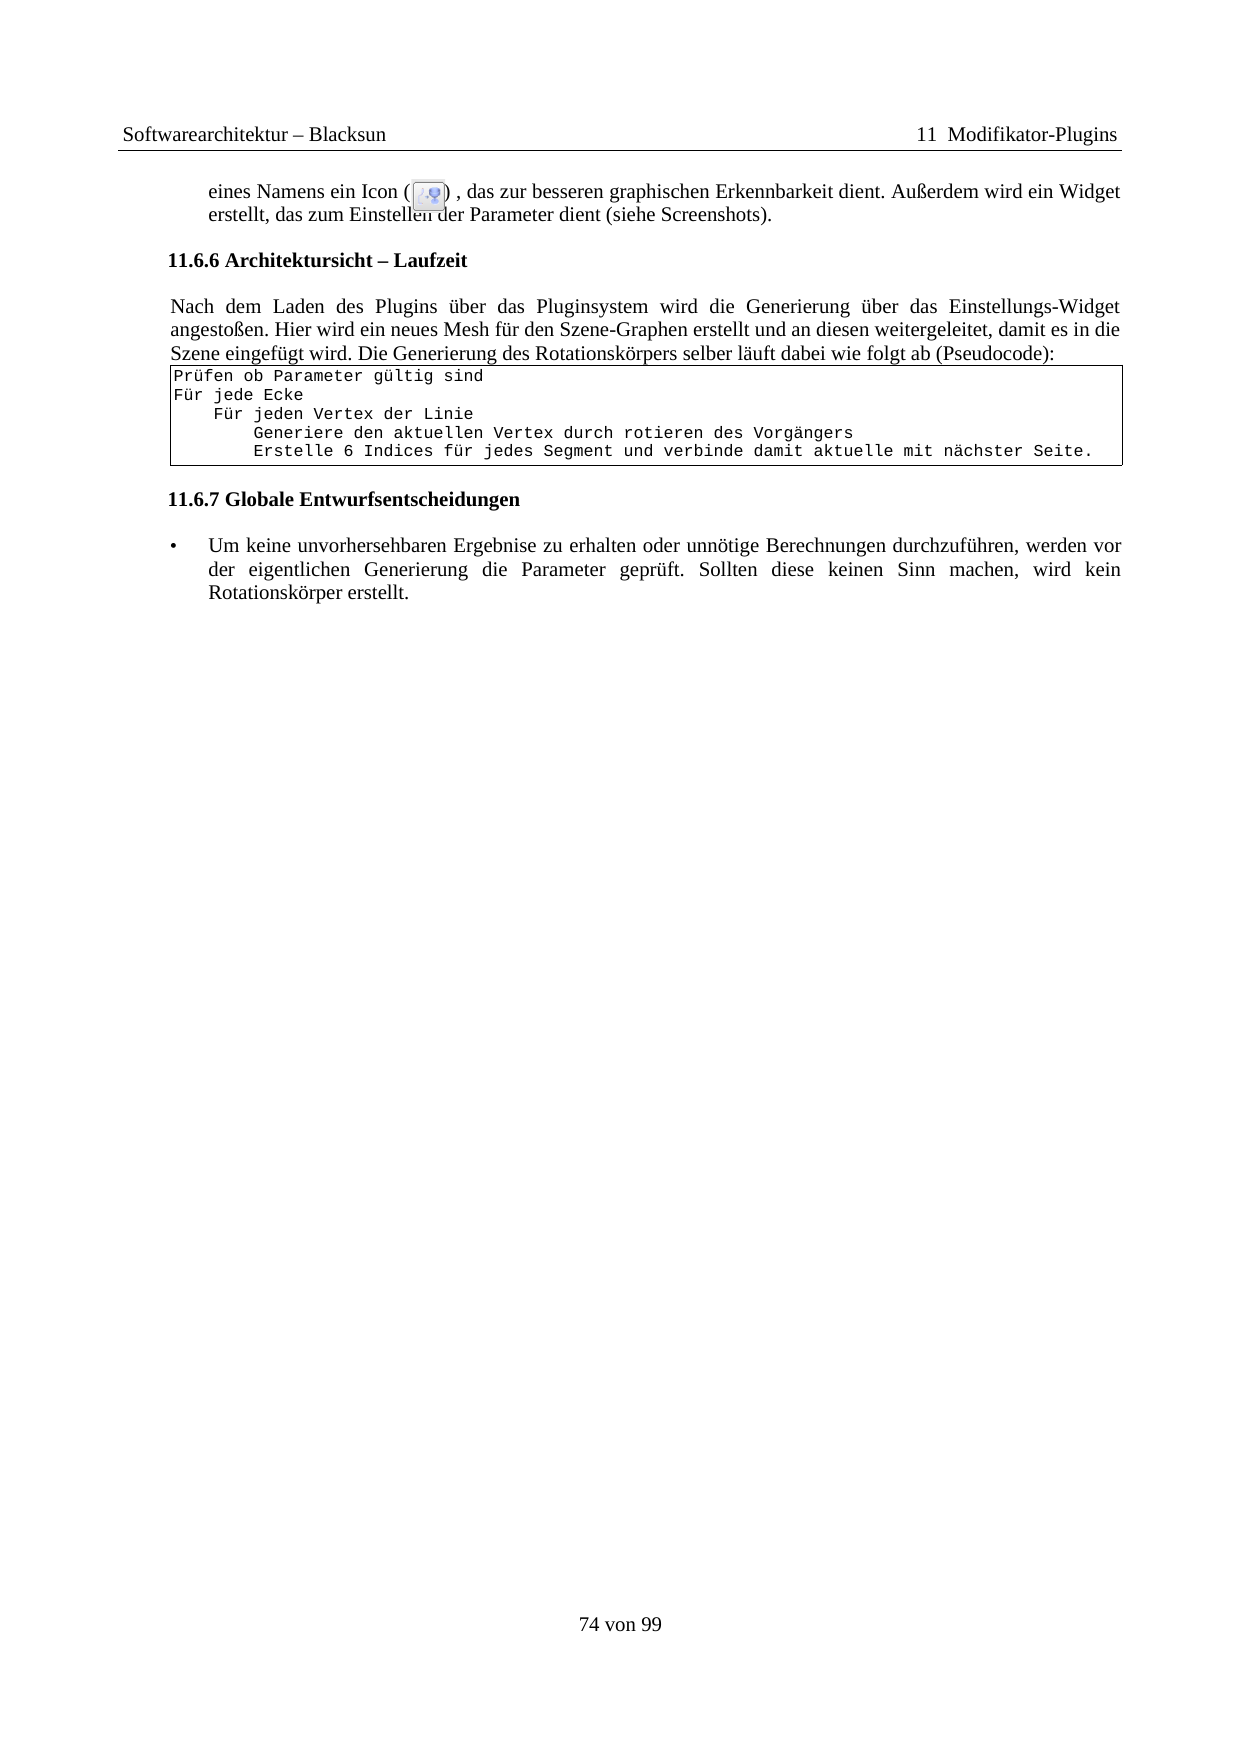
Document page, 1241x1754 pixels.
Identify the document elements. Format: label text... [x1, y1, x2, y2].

text Für jeden Vertex der Linie [171, 402, 1122, 421]
text Prüfen ob Parameter gültig sind [171, 366, 1122, 383]
text Nach dem Laden des Plugins über das Pluginsystem wird die Generierung über das Einstellungs-Widget angestoßen. Hier wird ein neues Mesh für den Szene-Graphen erstellt und an diesen weitergeleitet, damit es in die Szene eingefügt wird. Die Generierung des Rotationskörpers selber läuft dabei wie folgt ab (Pseudocode): [170, 295, 1122, 364]
picture [411, 179, 445, 213]
subtitle Architektursicht – Laufzeit [162, 249, 1122, 272]
text Erstelle 6 Indices für jedes Segment und verbinde damit aktuelle mit nächster Seite. [171, 440, 1122, 465]
subtitle Globale Entwurfsentscheidungen [162, 488, 1122, 511]
list eines Namens ein Icon ( ) , das zur besseren graphischen Erkennbarkeit dient. Außerdem wird ein Widget erstellt, das zum Einstellen der Parameter dient (siehe Screenshots). [170, 179, 1122, 226]
text Generiere den aktuellen Vertex durch rotieren des Vorgängers [171, 421, 1122, 440]
text Für jede Ecke [171, 383, 1122, 402]
list Um keine unvorhersehbaren Ergebnise zu erhalten oder unnötige Berechnungen durchzuführen, werden vor der eigentlichen Generierung die Parameter geprüft. Sollten diese keinen Sinn machen, wird kein Rotationskörper erstellt. [170, 534, 1122, 604]
